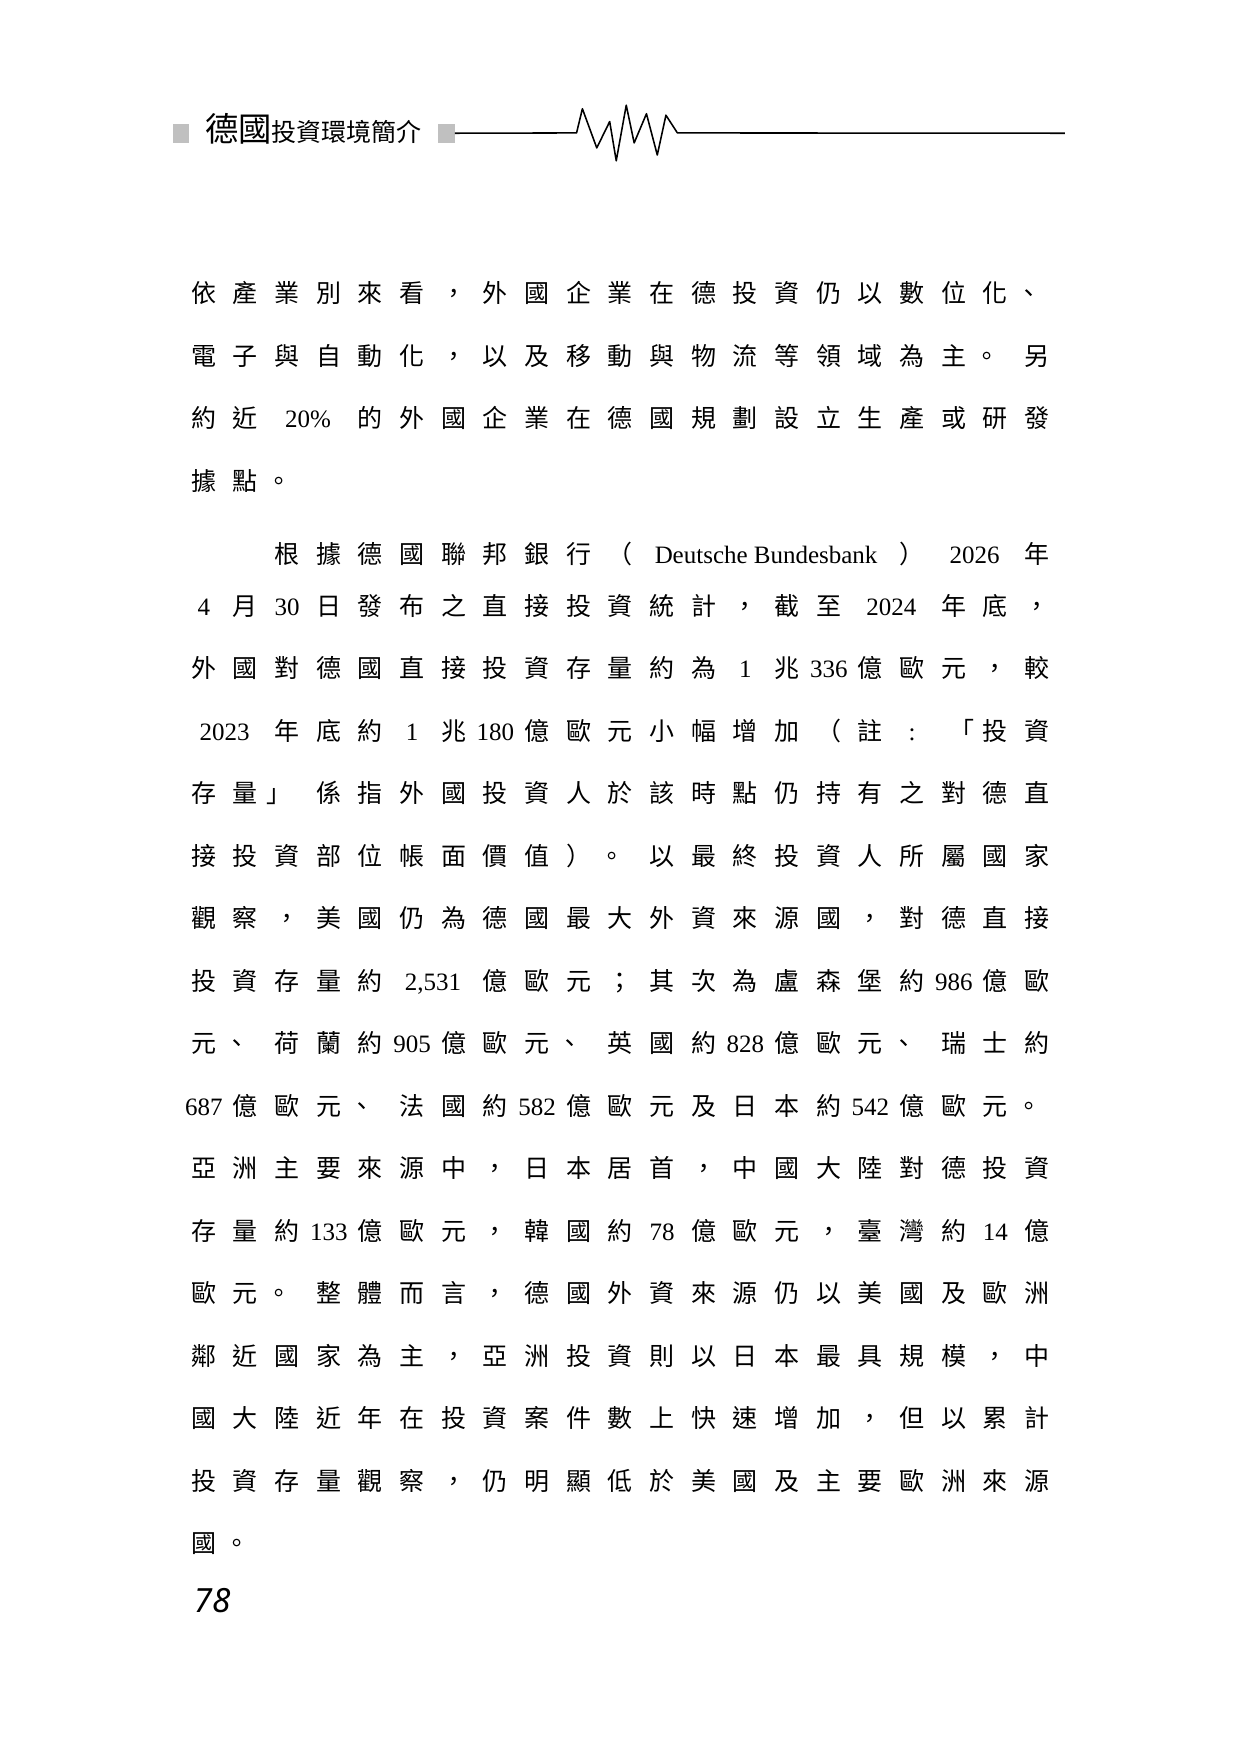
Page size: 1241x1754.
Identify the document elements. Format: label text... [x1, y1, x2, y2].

text 依產業別來看，外國企業在德投資仍以數位化、電子與自動化，以及移動與物流等領域為主。另約近20%的外國企業在德國規劃設立生產或研發據點。 [183, 250, 1058, 500]
text 根據德國聯邦銀行（Deutsche Bundesbank）2026年4月30日發布之直接投資統計，截至2024年底，外國對德國直接投資存量約為1兆336億歐元，較2023年底約1兆180億歐元小幅增加（註:「投資存量」係指外國投資人於該時點仍持有之對德直接投資部位帳面價值）。以最終投資人所屬國家觀察，美國仍為德國最大外資來源國，對德直接投資存量約2,531億歐元；其次為盧森堡約986億歐元、荷蘭約905億歐元、英國約828億歐元、瑞士約687億歐元、法國約582億歐元及日本約542億歐元。亞洲主要來源中，日本居首，中國大陸對德投資存量約133億歐元，韓國約78億歐元，臺灣約14億歐元。整體而言，德國外資來源仍以美國及歐洲鄰近國家為主，亞洲投資則以日本最具規模，中國大陸近年在投資案件數上快速增加，但以累計投資存量觀察，仍明顯低於美國及主要歐洲來源國。 [183, 500, 1058, 1563]
